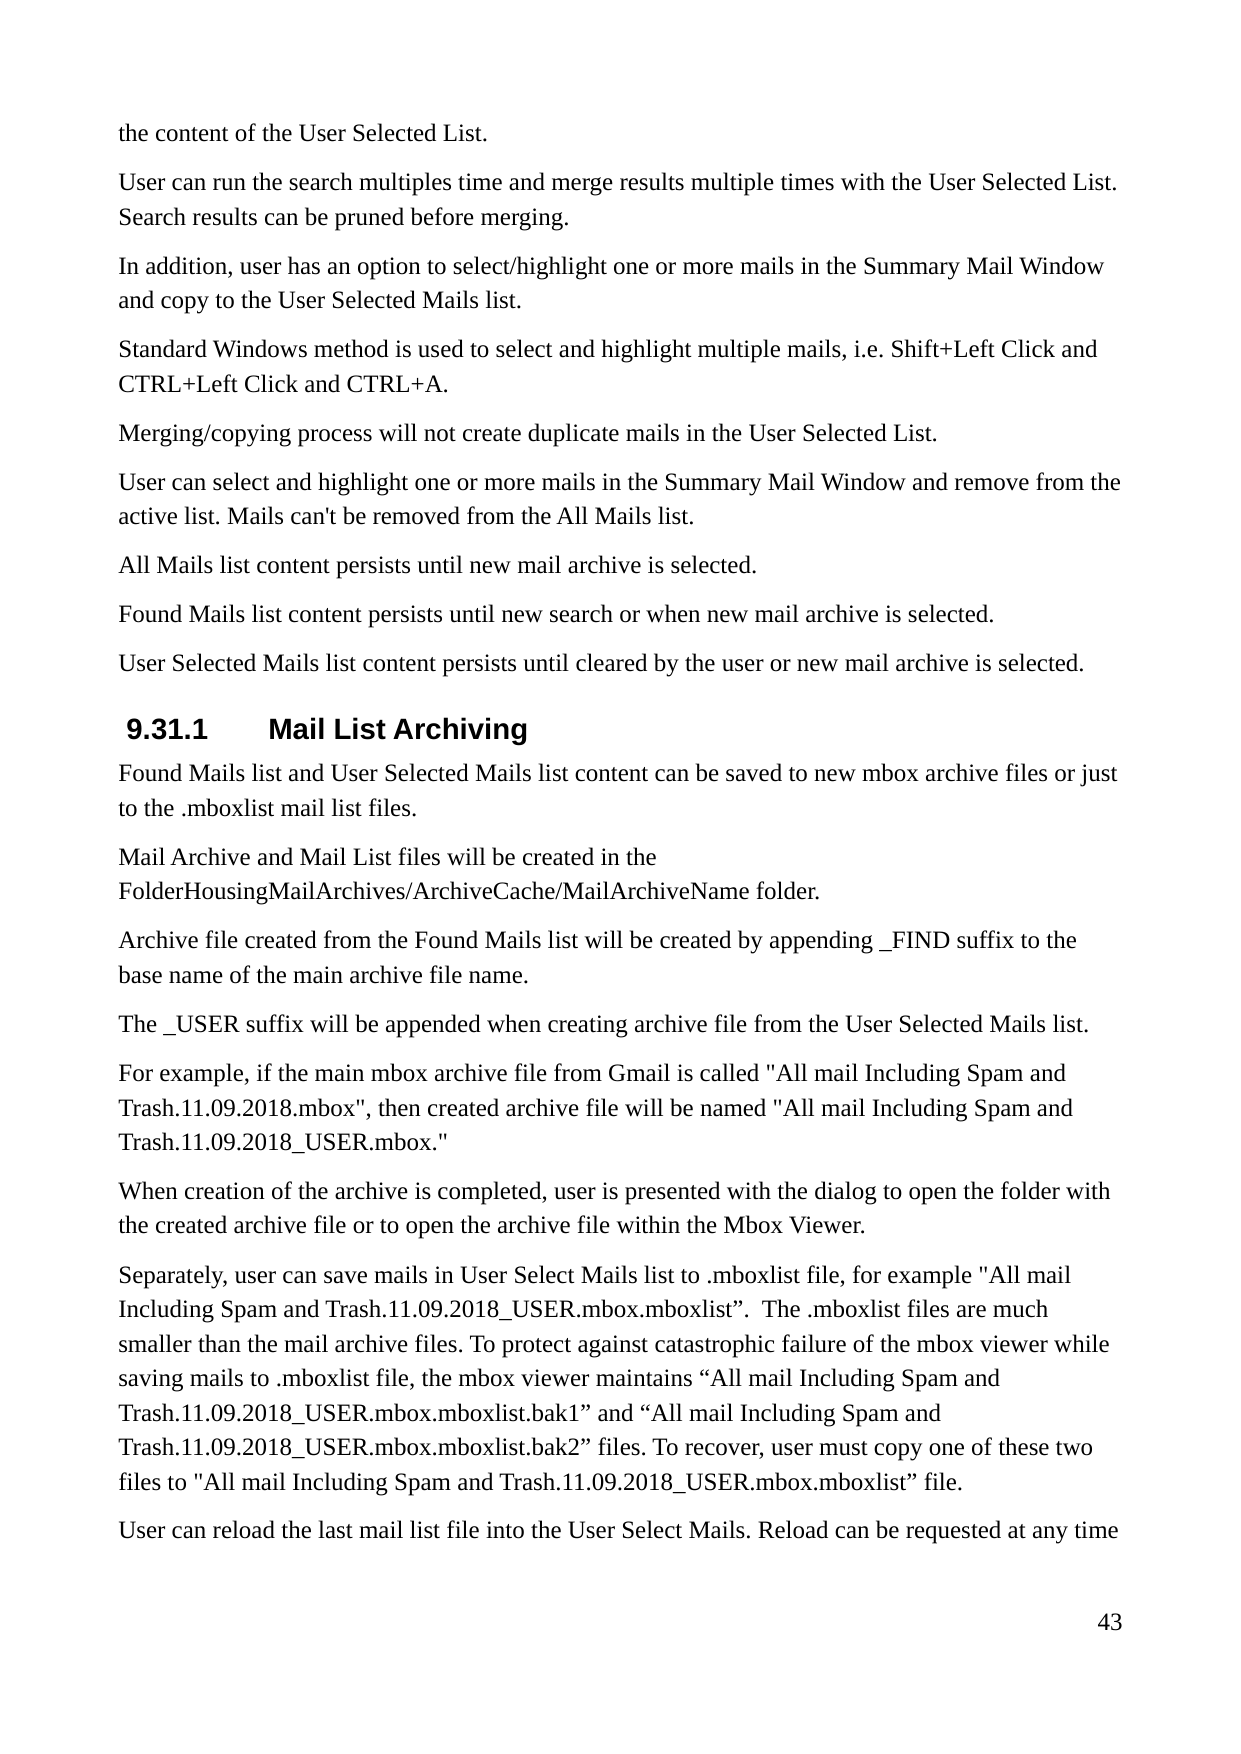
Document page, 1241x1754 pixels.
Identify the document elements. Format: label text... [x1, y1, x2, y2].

subtitle Mail List Archiving [118, 712, 1122, 746]
text Found Mails list and User Selected Mails list content can be saved to new mbox archive files or just to the .mboxlist mail list files. [118, 758, 1122, 822]
text Found Mails list content persists until new search or when new mail archive is selected. [118, 599, 1122, 628]
text The _USER suffix will be appended when creating archive file from the User Selected Mails list. [118, 1009, 1122, 1038]
text When creation of the archive is completed, user is presented with the dialog to open the folder with the created archive file or to open the archive file within the Mbox Viewer. [118, 1176, 1122, 1239]
text All Mails list content persists until new mail archive is selected. [118, 550, 1122, 579]
text User can run the search multiples time and merge results multiple times with the User Selected List. Search results can be pruned before merging. [118, 167, 1122, 230]
text Mail Archive and Mail List files will be created in the FolderHousingMailArchives/ArchiveCache/MailArchiveName folder. [118, 842, 1122, 905]
text the content of the User Selected List. [118, 118, 1122, 147]
text For example, if the main mbox archive file from Gmail is called "All mail Including Spam and Trash.11.09.2018.mbox", then created archive file will be named "All mail Including Spam and Trash.11.09.2018_USER.mbox." [118, 1058, 1122, 1156]
text User can reload the last mail list file into the User Select Mails. Reload can be requested at any time [118, 1516, 1122, 1544]
text Merging/copying process will not create duplicate mails in the User Selected List. [118, 418, 1122, 447]
text Standard Windows method is used to select and highlight multiple mails, i.e. Shift+Left Click and CTRL+Left Click and CTRL+A. [118, 334, 1122, 397]
text Archive file created from the Found Mails list will be created by appending _FIND suffix to the base name of the main archive file name. [118, 926, 1122, 989]
text User can select and highlight one or more mails in the Summary Mail Window and remove from the active list. Mails can't be removed from the All Mails list. [118, 467, 1122, 530]
text User Selected Mails list content persists until cleared by the user or new mail archive is selected. [118, 648, 1122, 677]
text In addition, user has an option to select/highlight one or more mails in the Summary Mail Window and copy to the User Selected Mails list. [118, 251, 1122, 314]
text Separately, user can save mails in User Select Mails list to .mboxlist file, for example "All mail Including Spam and Trash.11.09.2018_USER.mbox.mboxlist”. The .mboxlist files are much smaller than the mail archive files. To protect against catastrophic failure of the mbox viewer while saving mails to .mboxlist file, the mbox viewer maintains “All mail Including Spam and Trash.11.09.2018_USER.mbox.mboxlist.bak1” and “All mail Including Spam and Trash.11.09.2018_USER.mbox.mboxlist.bak2” files. To recover, user must copy one of these two files to "All mail Including Spam and Trash.11.09.2018_USER.mbox.mboxlist” file. [118, 1260, 1122, 1495]
